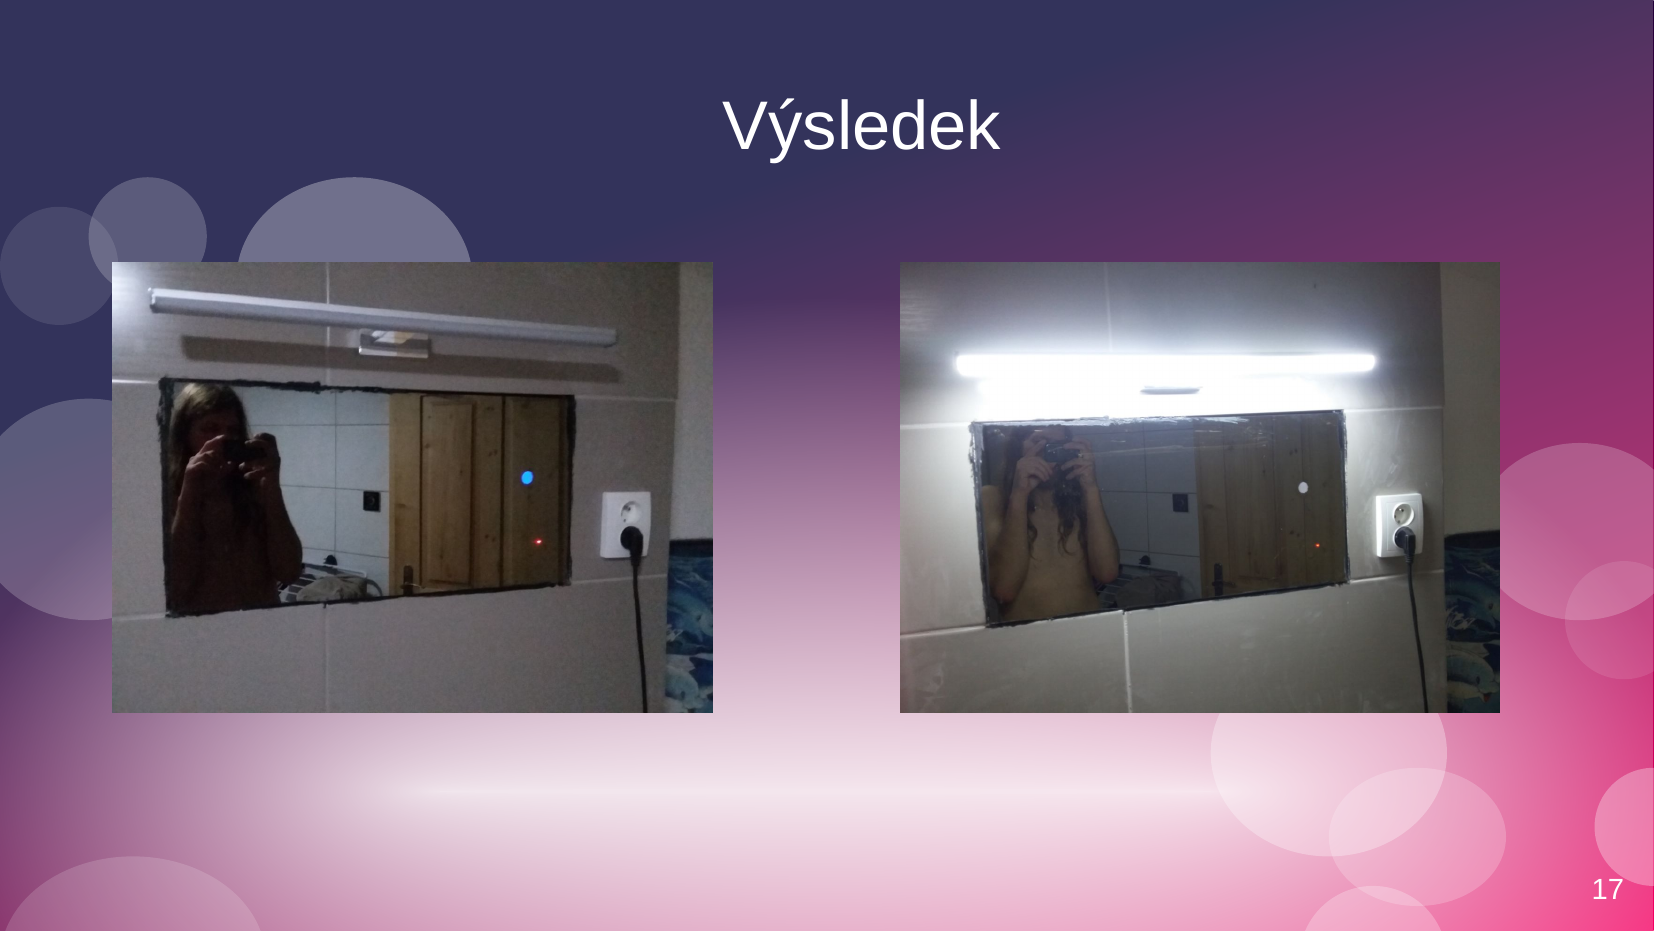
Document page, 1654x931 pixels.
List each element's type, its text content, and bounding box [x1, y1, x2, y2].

picture [112, 262, 713, 713]
title Výsledek [88, 44, 1565, 207]
picture [900, 262, 1500, 713]
